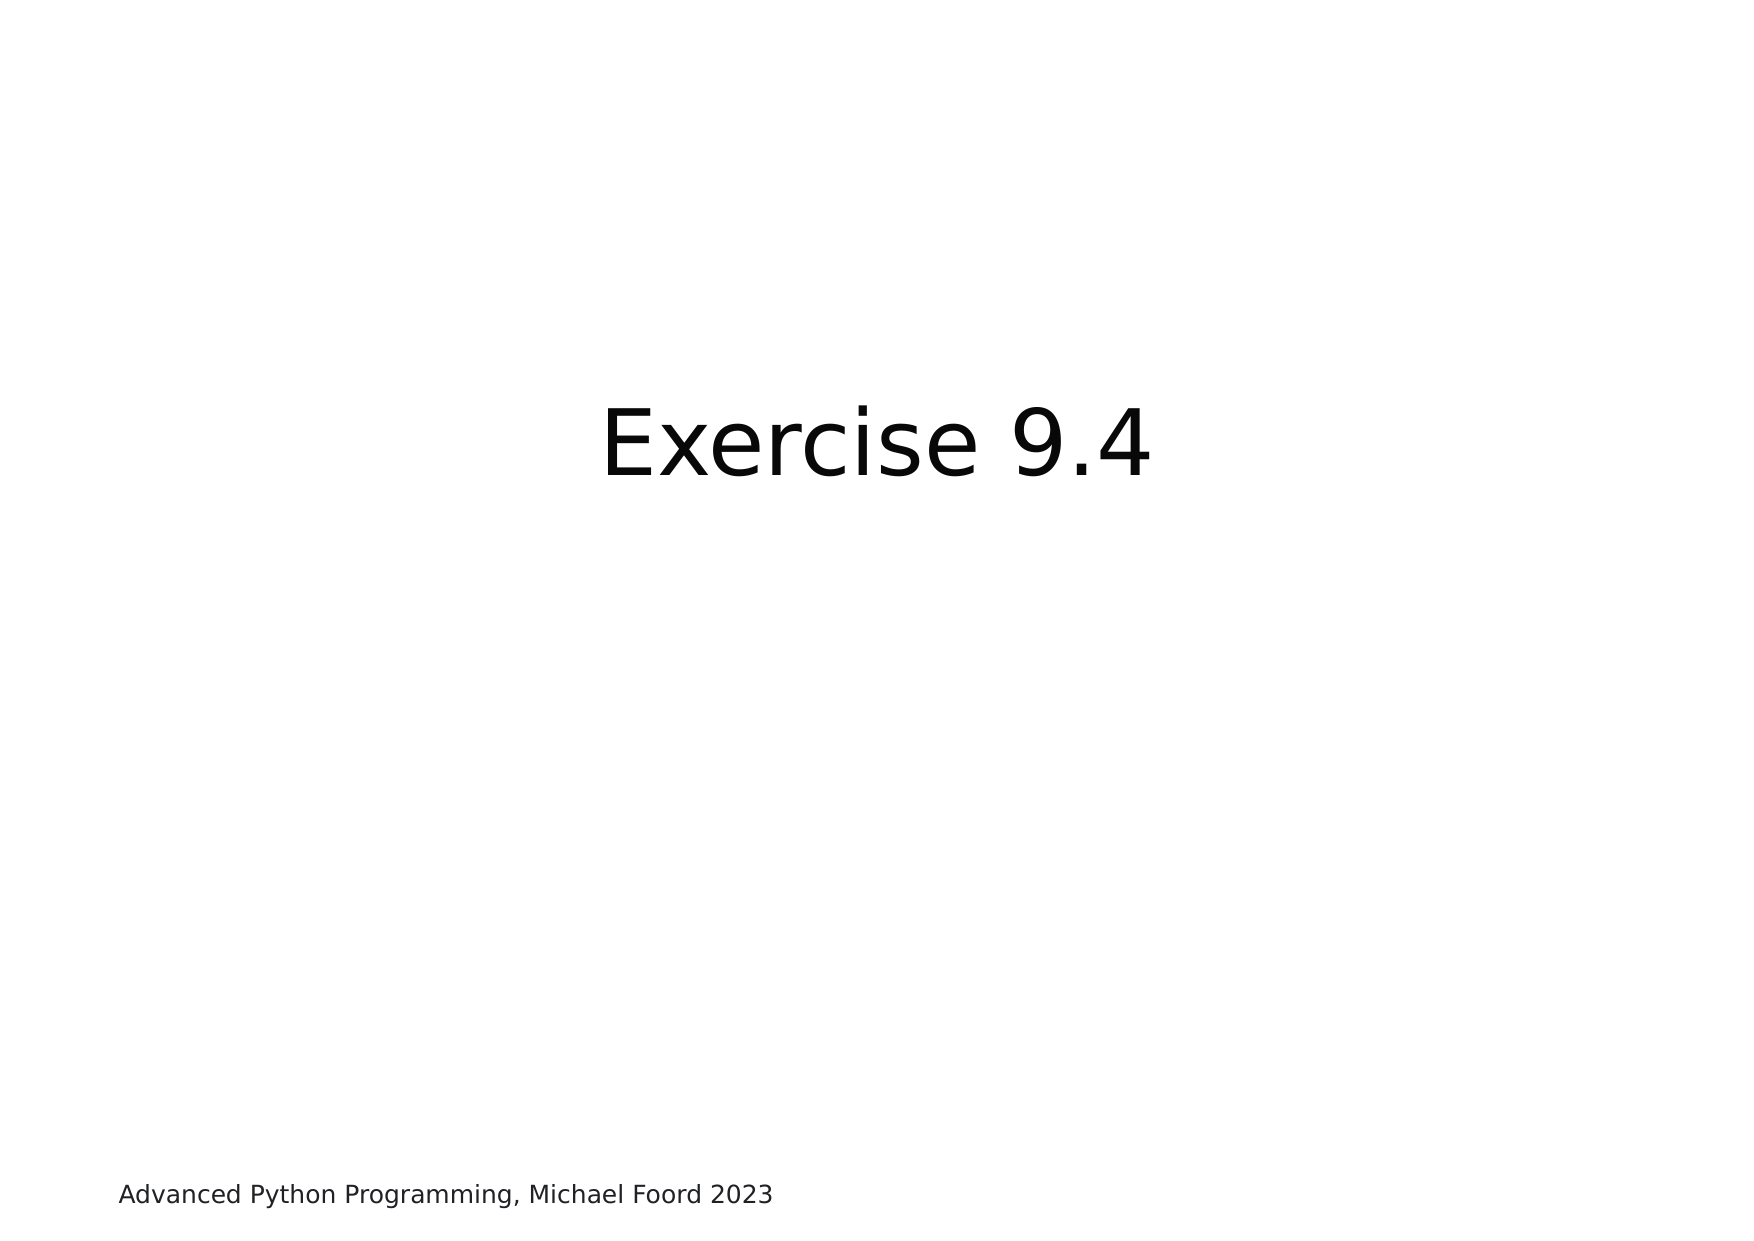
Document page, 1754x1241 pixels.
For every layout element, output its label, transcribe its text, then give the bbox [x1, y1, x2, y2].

list Exercise 9.4 [118, 391, 1636, 497]
